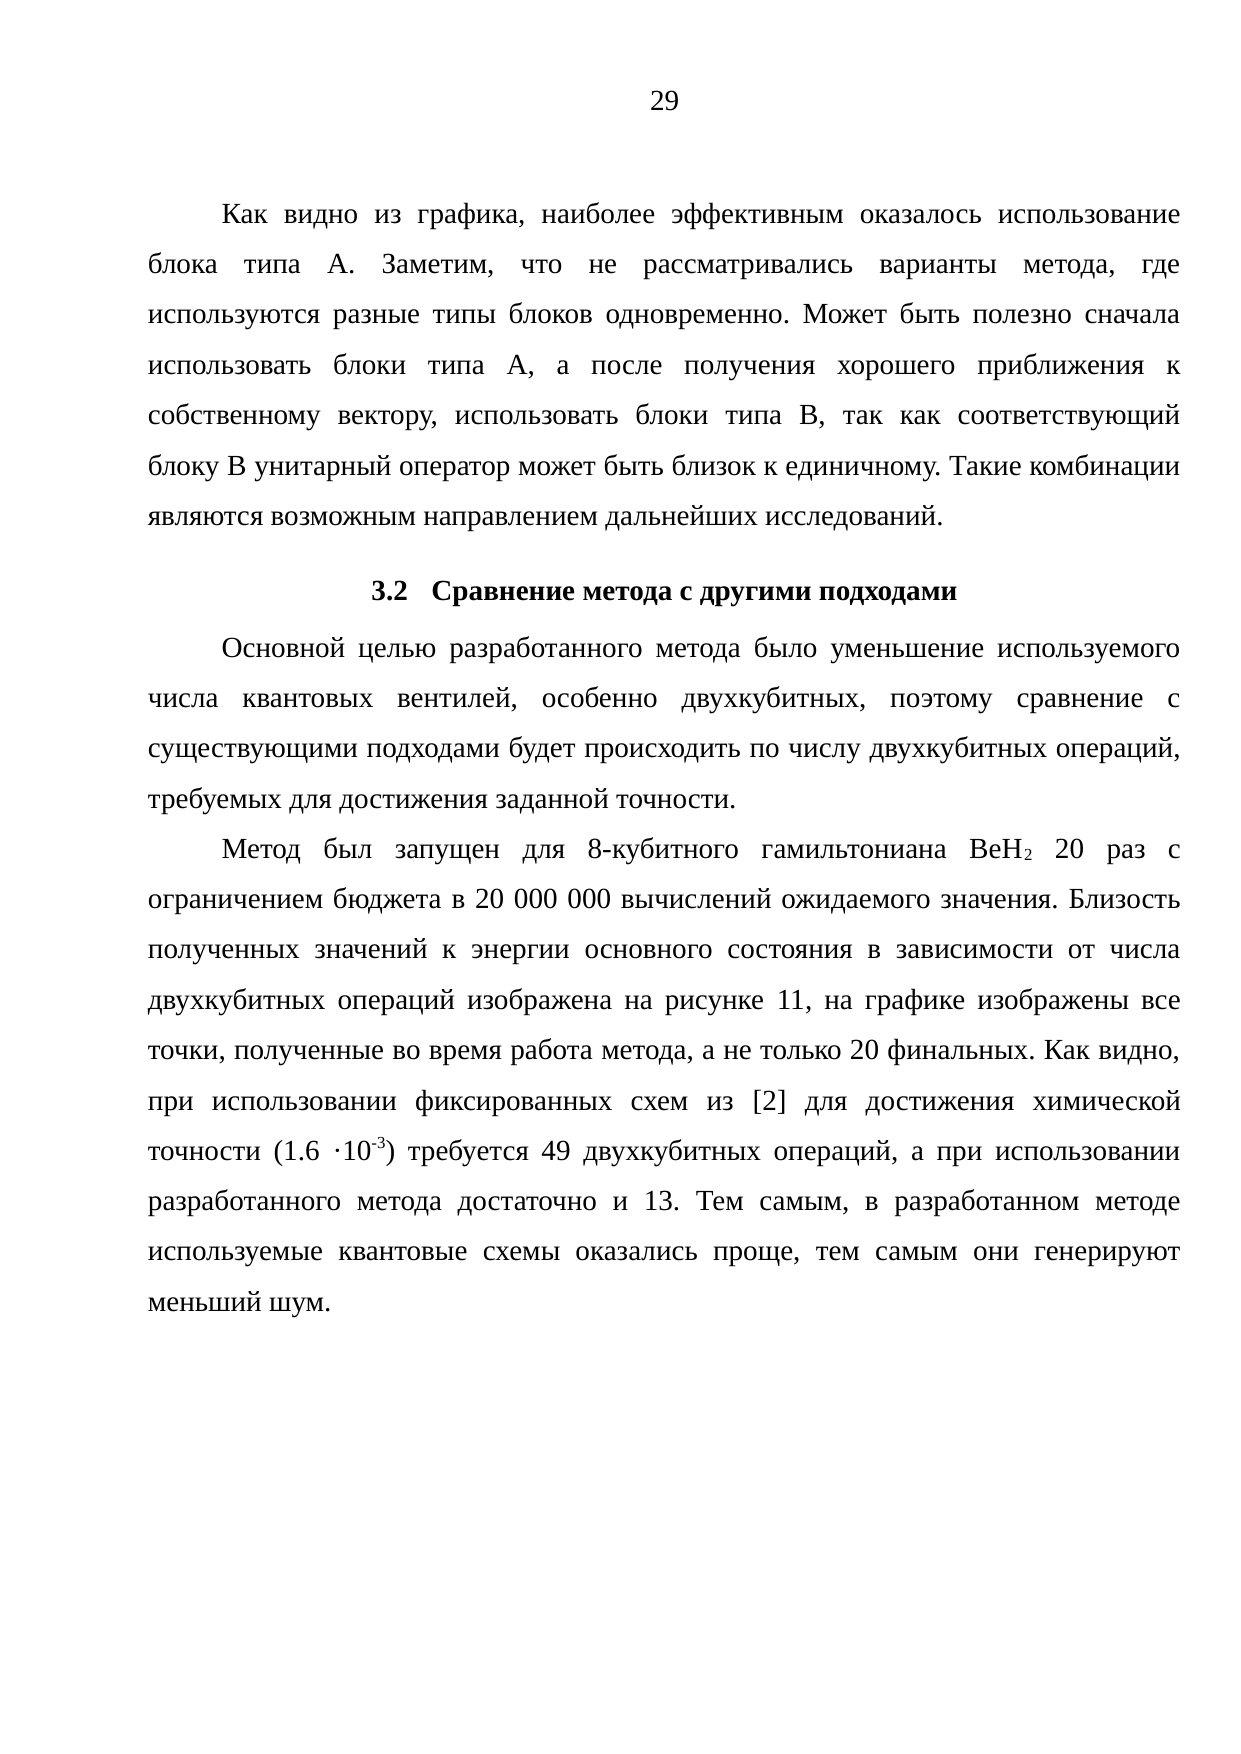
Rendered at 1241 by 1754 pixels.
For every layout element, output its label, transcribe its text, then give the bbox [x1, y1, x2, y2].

text Метод был запущен для 8-кубитного гамильтониана BeH2 20 раз с ограничением бюджета в 20 000 000 вычислений ожидаемого значения. Близость полученных значений к энергии основного состояния в зависимости от числа двухкубитных операций изображена на рисунке 11, на графике изображены все точки, полученные во время работа метода, а не только 20 финальных. Как видно, при использовании фиксированных схем из [2] для достижения химической точности (1.6 ·10-3) требуется 49 двухкубитных операций, а при использовании разработанного метода достаточно и 13. Тем самым, в разработанном методе используемые квантовые схемы оказались проще, тем самым они генерируют меньший шум. [148, 831, 1181, 1317]
subtitle Сравнение метода с другими подходами [148, 573, 1181, 607]
text Как видно из графика, наиболее эффективным оказалось использование блока типа A. Заметим, что не рассматривались варианты метода, где используются разные типы блоков одновременно. Может быть полезно сначала использовать блоки типа A, а после получения хорошего приближения к собственному вектору, использовать блоки типа B, так как соответствующий блоку B унитарный оператор может быть близок к единичному. Такие комбинации являются возможным направлением дальнейших исследований. [148, 196, 1181, 531]
text Основной целью разработанного метода было уменьшение используемого числа квантовых вентилей, особенно двухкубитных, поэтому сравнение с существующими подходами будет происходить по числу двухкубитных операций, требуемых для достижения заданной точности. [148, 630, 1181, 814]
